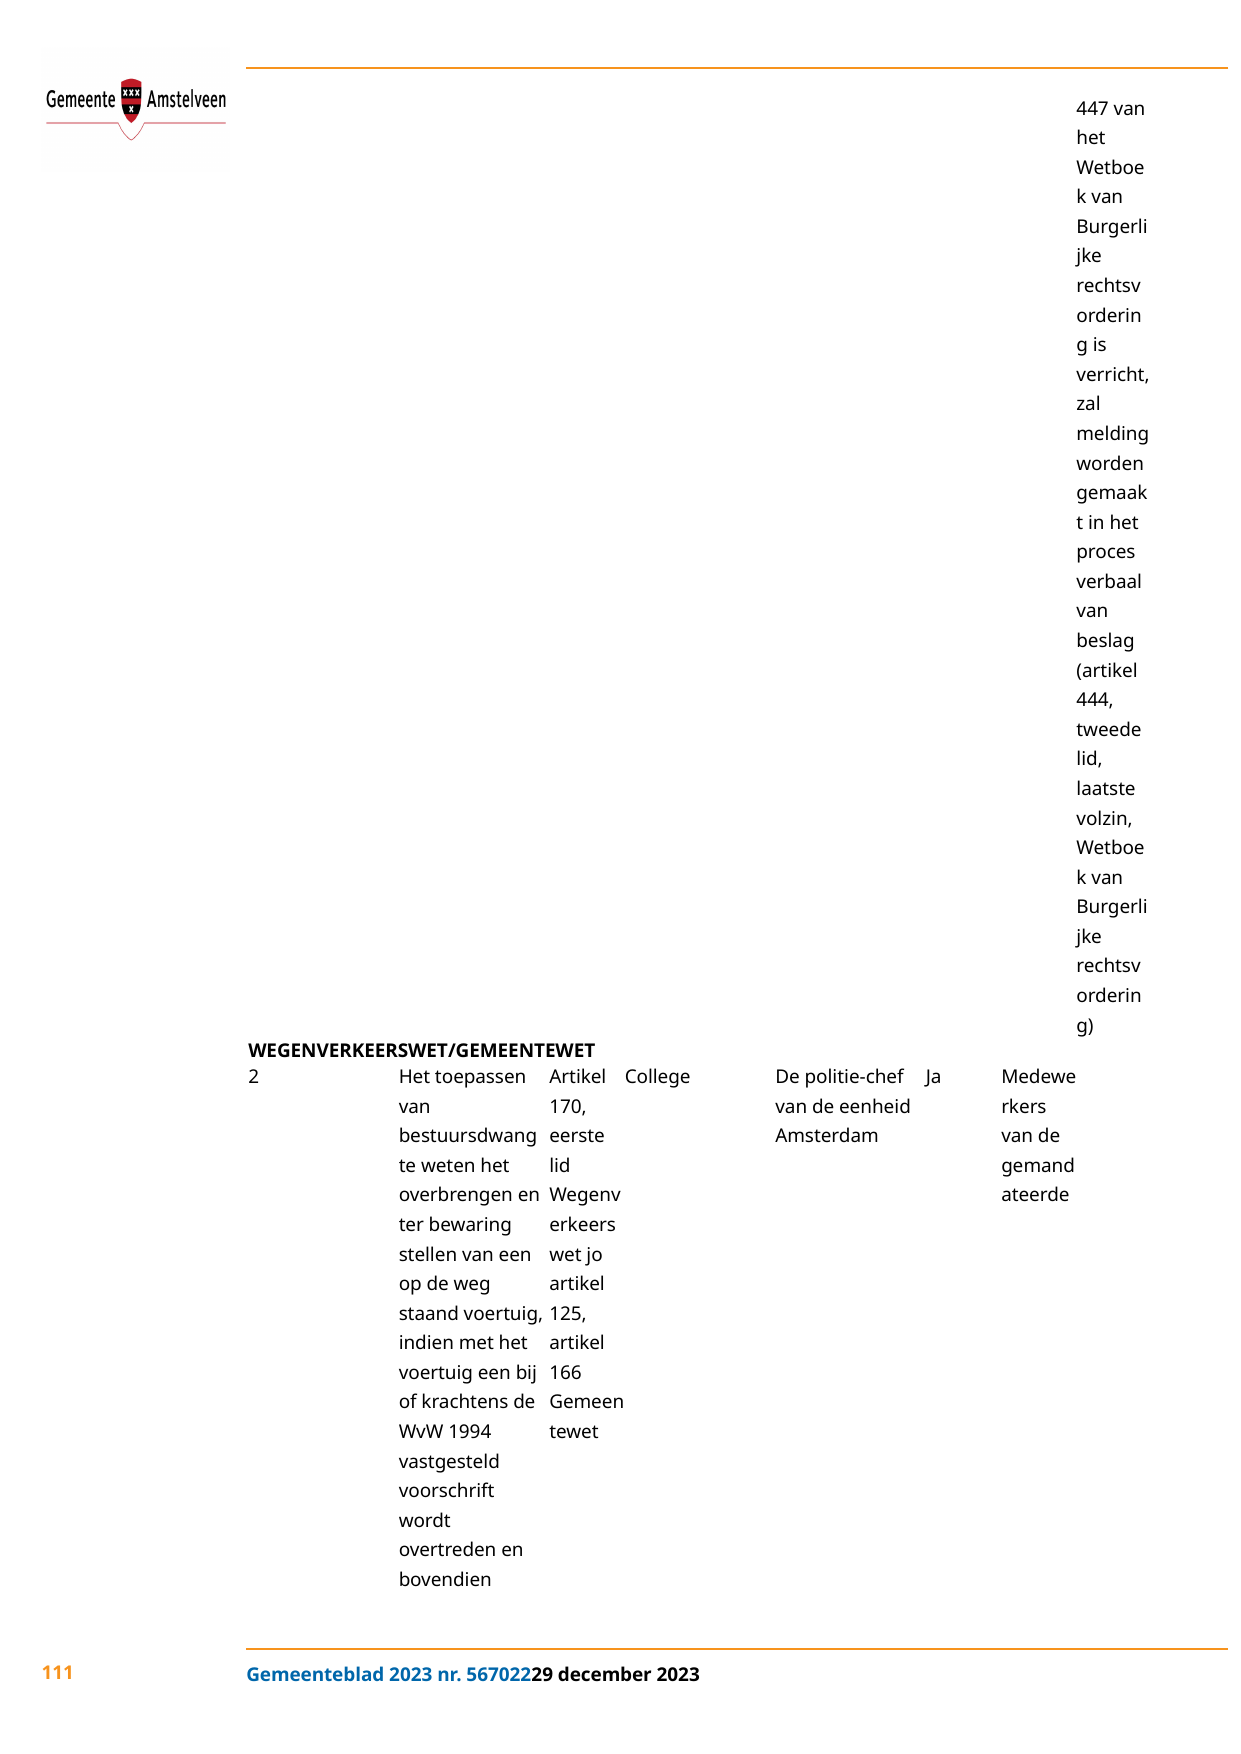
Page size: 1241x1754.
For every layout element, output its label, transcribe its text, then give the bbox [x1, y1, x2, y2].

table_cell [625, 95, 775, 1038]
table_cell Medewerkers van de gemandateerde [1001, 1063, 1076, 1592]
table_cell Ja [926, 1063, 1001, 1592]
table_cell [1001, 95, 1076, 1038]
table_cell [549, 95, 624, 1038]
table_cell 2 [248, 1063, 398, 1592]
table_cell De politie-chef van de eenheid Amsterdam [775, 1063, 926, 1592]
table_cell Artikel 170, eerste lid Wegenverkeerswet jo artikel 125, artikel 166 Gemeentewet [549, 1063, 624, 1592]
table_cell [248, 95, 398, 1038]
table_cell WEGENVERKEERSWET/GEMEENTEWET [248, 1038, 1152, 1063]
table_cell [775, 95, 926, 1038]
table_cell College [625, 1063, 775, 1592]
table_cell [926, 95, 1001, 1038]
table_cell [399, 95, 549, 1038]
table_cell [1076, 1063, 1152, 1592]
table_cell Het toepassen van bestuursdwang te weten het overbrengen en ter bewaring stellen van een op de weg staand voertuig, indien met het voertuig een bij of krachtens de WvW 1994 vastgesteld voorschrift wordt overtreden en bovendien [399, 1063, 549, 1592]
picture [41, 47, 231, 172]
table_cell 447 van het Wetboek van Burgerlijke rechtsvordering is verricht, zal melding worden gemaakt in het proces verbaal van beslag (artikel 444, tweede lid, laatste volzin, Wetboek van Burgerlijke rechtsvordering) [1076, 95, 1152, 1038]
